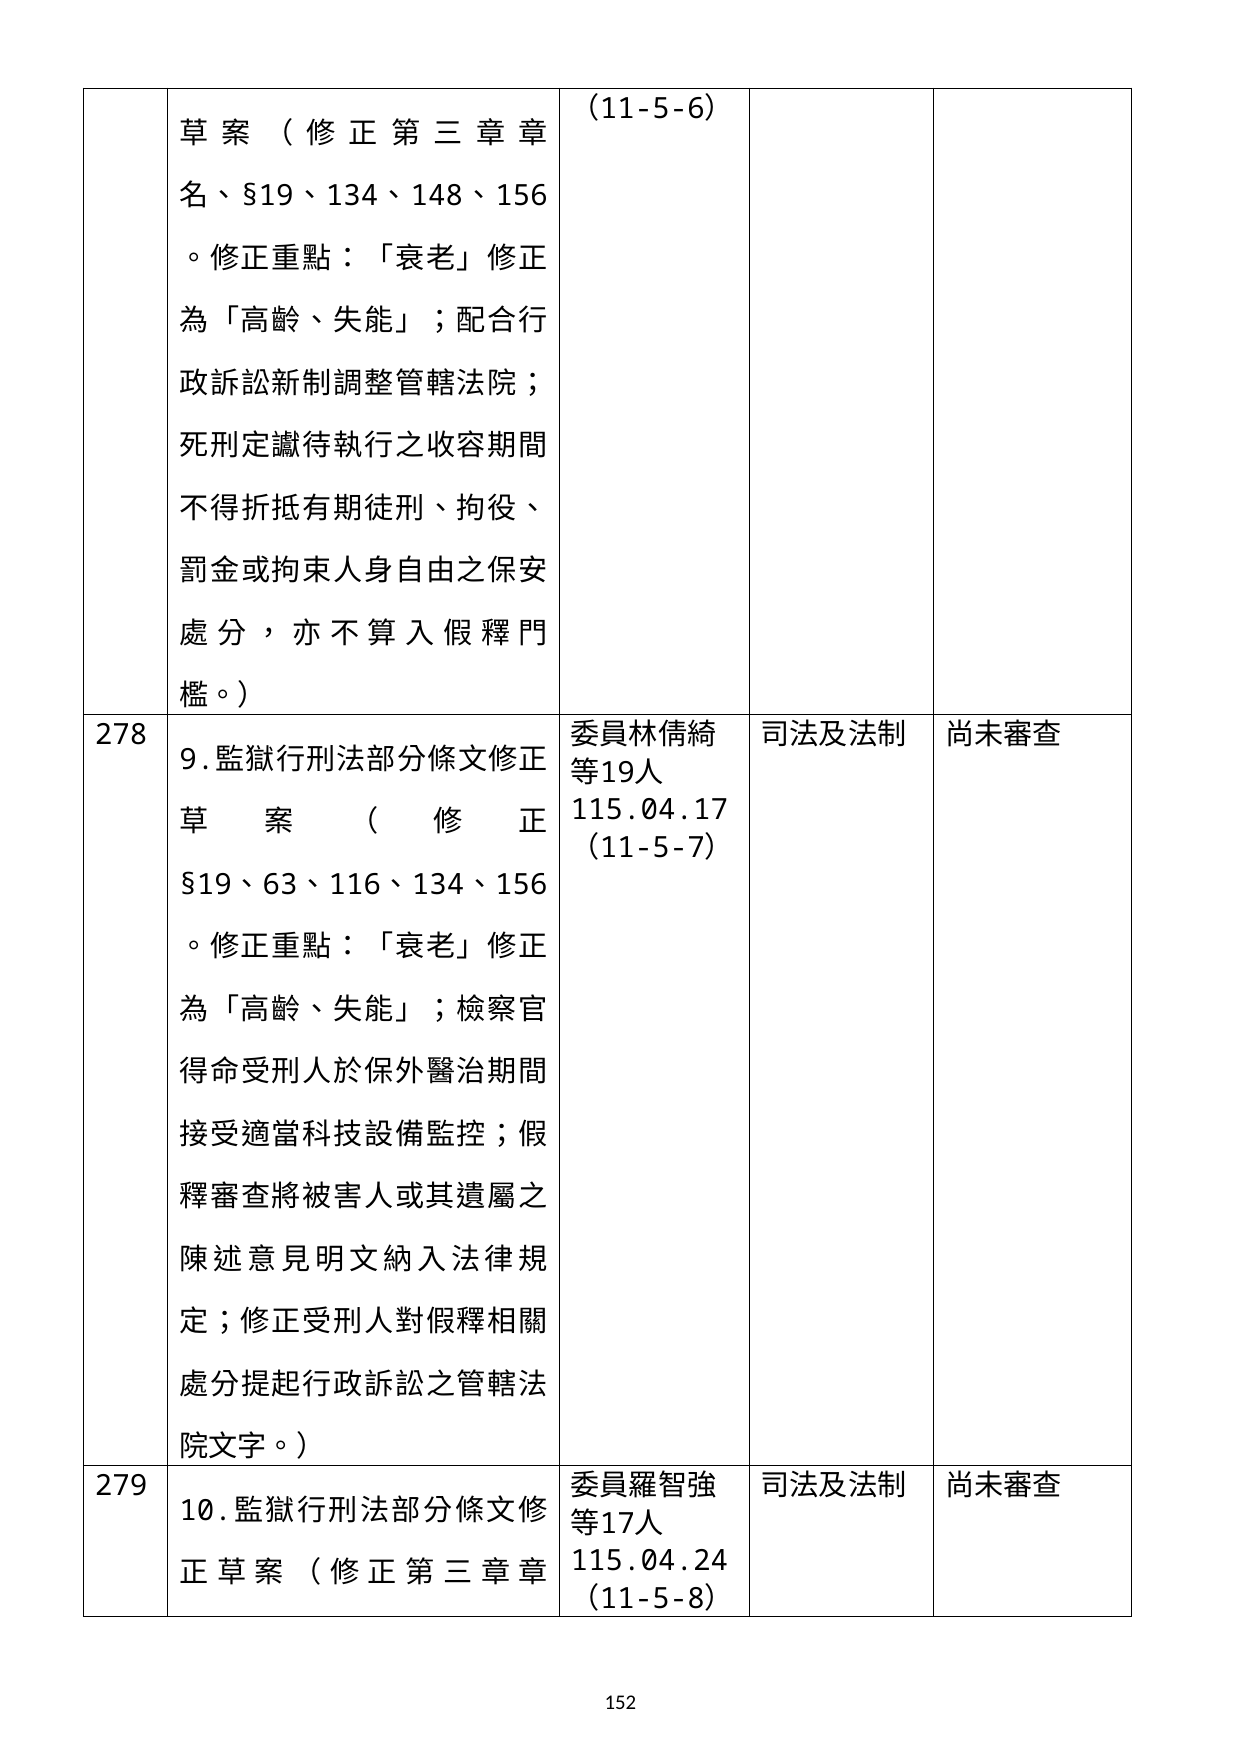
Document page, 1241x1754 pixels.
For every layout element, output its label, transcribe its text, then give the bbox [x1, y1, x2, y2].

table_cell 279 [84, 1466, 167, 1616]
table_cell [84, 89, 167, 714]
table_cell 尚未審查 [934, 1466, 1131, 1616]
table_cell [750, 89, 933, 714]
table_cell 委員林倩綺 等19人 115.04.17 （11-5-7） [560, 715, 749, 1465]
table_cell 尚未審查 [934, 715, 1131, 1465]
table_cell 9.監獄行刑法部分條文修正草案（修正§19、63、116、134、156。修正重點：「衰老」修正為「高齡、失能」；檢察官得命受刑人於保外醫治期間接受適當科技設備監控；假釋審查將被害人或其遺屬之陳述意見明文納入法律規定；修正受刑人對假釋相關處分提起行政訴訟之管轄法院文字。） [168, 715, 559, 1465]
table_cell （11-5-6） [560, 89, 749, 714]
table_cell 278 [84, 715, 167, 1465]
table_cell 司法及法制 [750, 715, 933, 1465]
table_cell 司法及法制 [750, 1466, 933, 1616]
table_cell 草案（修正第三章章名、§19、134、148、156。修正重點：「衰老」修正為「高齡、失能」；配合行政訴訟新制調整管轄法院；死刑定讞待執行之收容期間不得折抵有期徒刑、拘役、罰金或拘束人身自由之保安處分，亦不算入假釋門檻。） [168, 89, 559, 714]
table_cell [934, 89, 1131, 714]
table_cell 10.監獄行刑法部分條文修正草案（修正第三章章 [168, 1466, 559, 1616]
table_cell 委員羅智強 等17人 115.04.24 （11-5-8） [560, 1466, 749, 1616]
